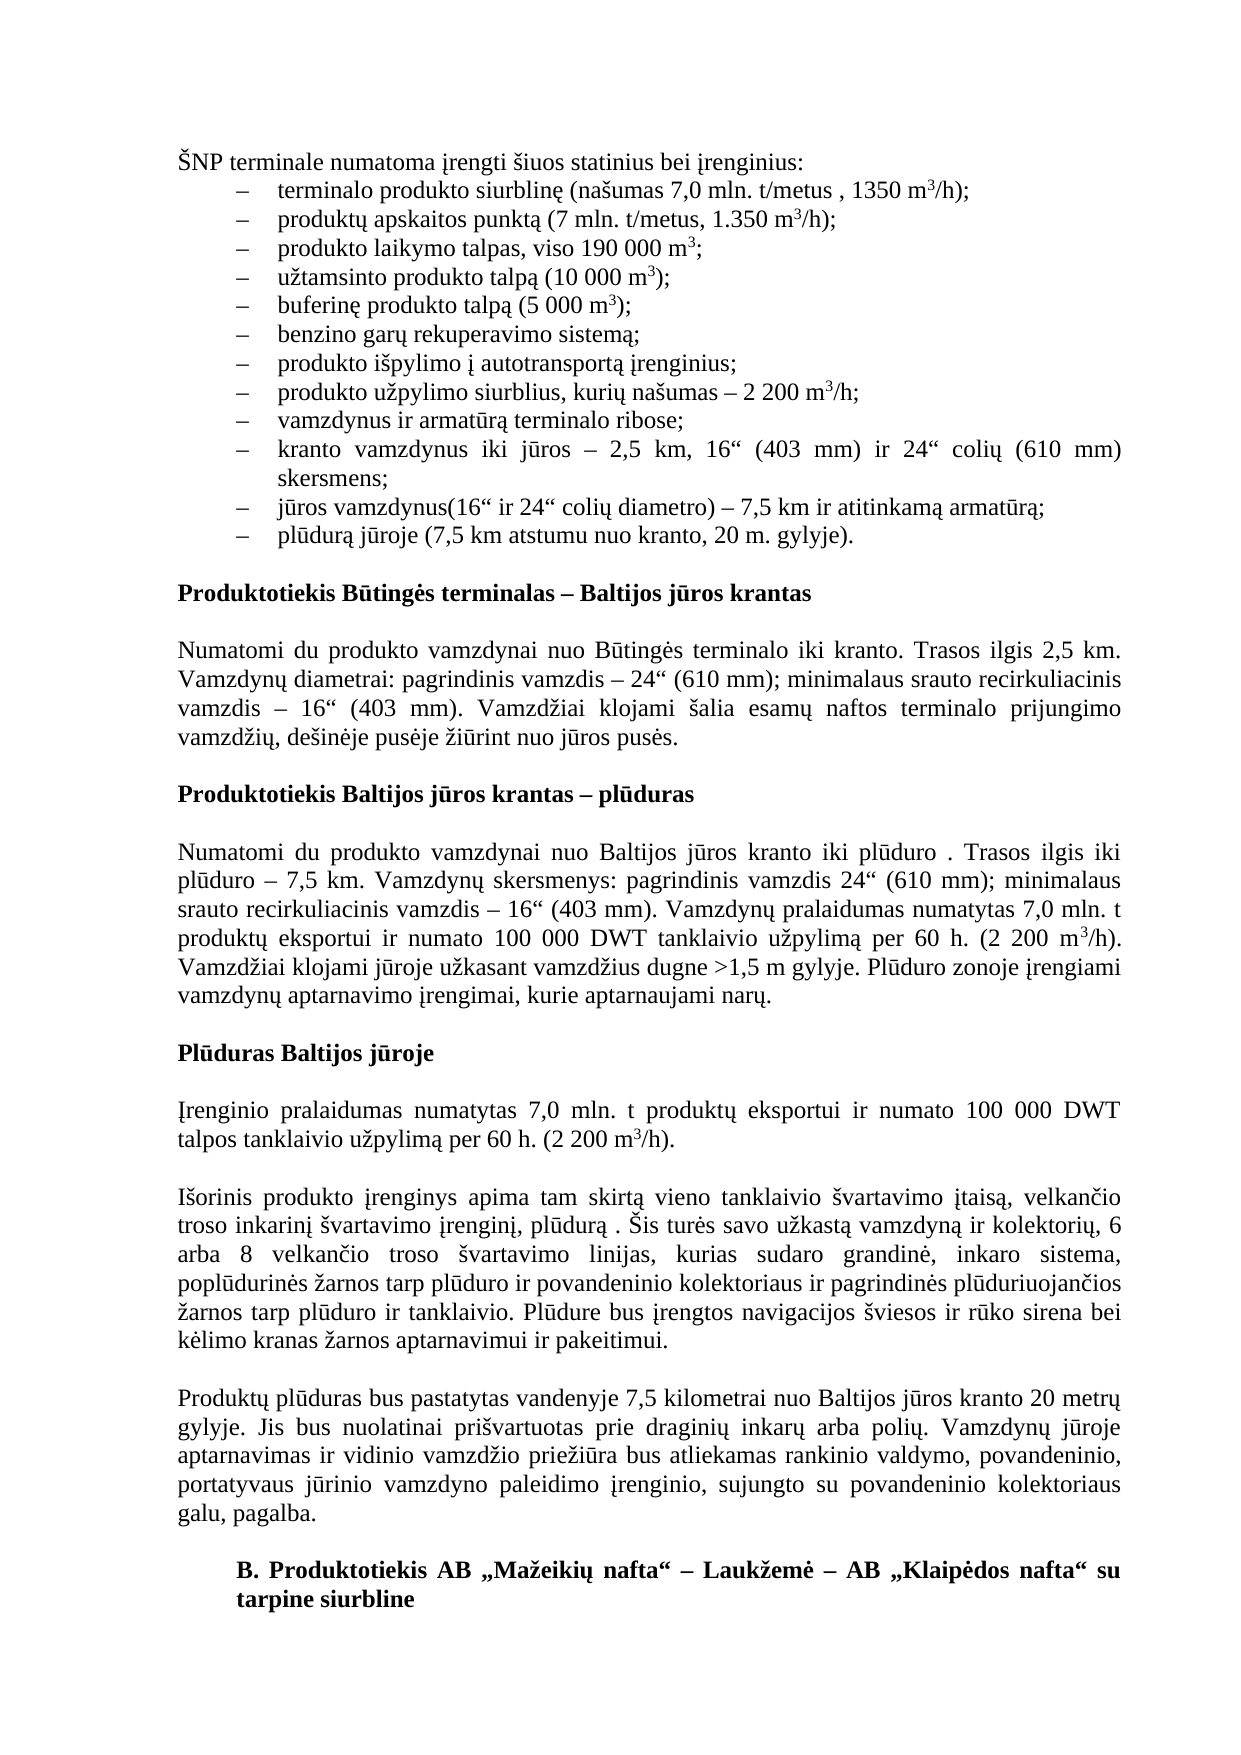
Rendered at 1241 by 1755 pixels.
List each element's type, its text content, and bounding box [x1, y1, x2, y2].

text Produktotiekis Būtingės terminalas – Baltijos jūros krantas [177, 578, 1122, 607]
text – terminalo produkto siurblinę (našumas 7,0 mln. t/metus , 1350 m3/h); [236, 176, 1122, 204]
text – produkto užpylimo siurblius, kurių našumas – 2 200 m3/h; [236, 377, 1122, 406]
text – produkto išpylimo į autotransportą įrenginius; [236, 348, 1122, 377]
text – buferinę produkto talpą (5 000 m3); [236, 291, 1122, 319]
text – užtamsinto produkto talpą (10 000 m3); [236, 262, 1122, 291]
text Išorinis produkto įrenginys apima tam skirtą vieno tanklaivio švartavimo įtaisą, velkančio troso inkarinį švartavimo įrenginį, plūdurą . Šis turės savo užkastą vamzdyną ir kolektorių, 6 arba 8 velkančio troso švartavimo linijas, kurias sudaro grandinė, inkaro sistema, poplūdurinės žarnos tarp plūduro ir povandeninio kolektoriaus ir pagrindinės plūduriuojančios žarnos tarp plūduro ir tanklaivio. Plūdure bus įrengtos navigacijos šviesos ir rūko sirena bei kėlimo kranas žarnos aptarnavimui ir pakeitimui. [177, 1182, 1122, 1354]
text – produkto laikymo talpas, viso 190 000 m3; [236, 233, 1122, 262]
text ŠNP terminale numatoma įrengti šiuos statinius bei įrenginius: [177, 147, 1122, 176]
text Produktų plūduras bus pastatytas vandenyje 7,5 kilometrai nuo Baltijos jūros kranto 20 metrų gylyje. Jis bus nuolatinai prišvartuotas prie draginių inkarų arba polių. Vamzdynų jūroje aptarnavimas ir vidinio vamzdžio priežiūra bus atliekamas rankinio valdymo, povandeninio, portatyvaus jūrinio vamzdyno paleidimo įrenginio, sujungto su povandeninio kolektoriaus galu, pagalba. [177, 1383, 1122, 1527]
text Produktotiekis Baltijos jūros krantas – plūduras [177, 779, 1122, 808]
text B. Produktotiekis AB „Mažeikių nafta“ – Laukžemė – AB „Klaipėdos nafta“ su tarpine siurbline [236, 1556, 1122, 1613]
text – produktų apskaitos punktą (7 mln. t/metus, 1.350 m3/h); [236, 204, 1122, 233]
text – vamzdynus ir armatūrą terminalo ribose; [236, 406, 1122, 434]
text – jūros vamzdynus(16“ ir 24“ colių diametro) – 7,5 km ir atitinkamą armatūrą; [236, 492, 1122, 521]
text – kranto vamzdynus iki jūros – 2,5 km, 16“ (403 mm) ir 24“ colių (610 mm) skersmens; [236, 434, 1122, 492]
text Numatomi du produkto vamzdynai nuo Baltijos jūros kranto iki plūduro . Trasos ilgis iki plūduro – 7,5 km. Vamzdynų skersmenys: pagrindinis vamzdis 24“ (610 mm); minimalaus srauto recirkuliacinis vamzdis – 16“ (403 mm). Vamzdynų pralaidumas numatytas 7,0 mln. t produktų eksportui ir numato 100 000 DWT tanklaivio užpylimą per 60 h. (2 200 m3/h). Vamzdžiai klojami jūroje užkasant vamzdžius dugne >1,5 m gylyje. Plūduro zonoje įrengiami vamzdynų aptarnavimo įrengimai, kurie aptarnaujami narų. [177, 837, 1122, 1009]
text – plūdurą jūroje (7,5 km atstumu nuo kranto, 20 m. gylyje). [236, 521, 1122, 549]
text Plūduras Baltijos jūroje [177, 1038, 1122, 1067]
text Numatomi du produkto vamzdynai nuo Būtingės terminalo iki kranto. Trasos ilgis 2,5 km. Vamzdynų diametrai: pagrindinis vamzdis – 24“ (610 mm); minimalaus srauto recirkuliacinis vamzdis – 16“ (403 mm). Vamzdžiai klojami šalia esamų naftos terminalo prijungimo vamzdžių, dešinėje pusėje žiūrint nuo jūros pusės. [177, 636, 1122, 751]
text – benzino garų rekuperavimo sistemą; [236, 319, 1122, 348]
text Įrenginio pralaidumas numatytas 7,0 mln. t produktų eksportui ir numato 100 000 DWT talpos tanklaivio užpylimą per 60 h. (2 200 m3/h). [177, 1096, 1122, 1153]
